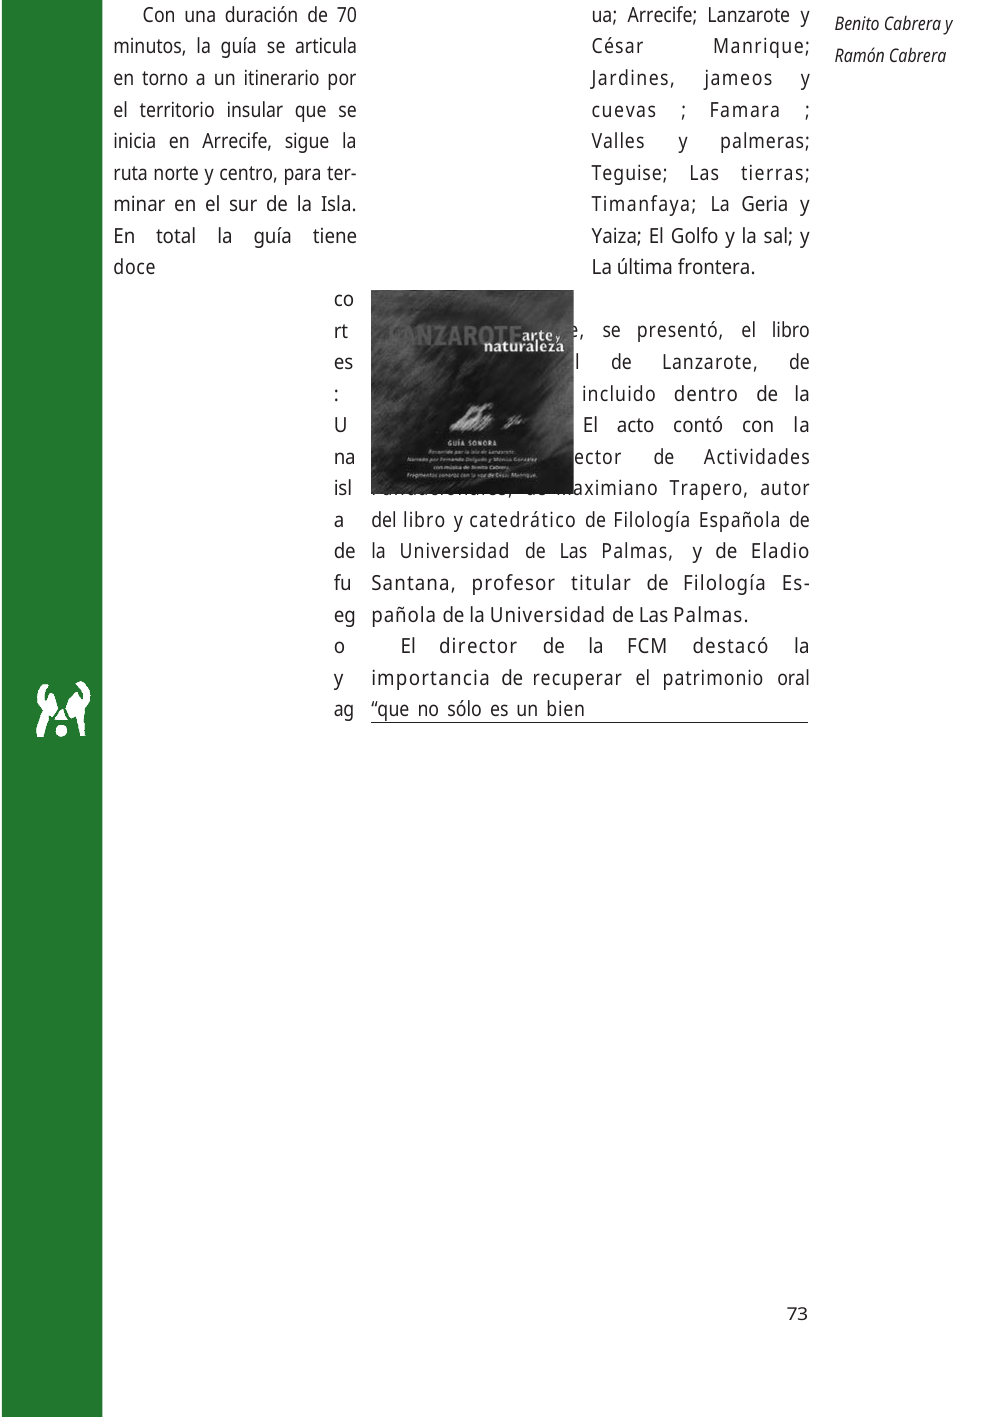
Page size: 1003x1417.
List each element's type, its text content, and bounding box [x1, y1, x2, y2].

text ua; Arrecife; Lanzarote y César Manrique; Jardines, jameos y cuevas ; Famara ; Valles y palmeras; Teguise; Las tierras; Timanfaya; La Geria y Yaiza; El Golfo y la sal; y La última frontera. [591, 0, 810, 281]
text El 25 de septiembre, se presentó, el libro Romancero General de Lanzarote, de Maximiano Trapero, incluido dentro de la colección Torcusa. El acto contó con la presencia del director de Actividades Fundacionales, de Maximiano Trapero, autor del libro y catedrático de Filología Española de la Universidad de Las Palmas, y de Eladio Santana, profesor titular de Filología Es-pañola de la Universidad de Las Palmas. [371, 316, 810, 628]
text cortes: Una isla de fuego y ag [333, 284, 357, 723]
text Con una duración de 70 minutos, la guía se articula en torno a un itinerario por el territorio insular que se inicia en Arrecife, sigue la ruta norte y centro, para ter-minar en el sur de la Isla. En total la guía tiene doce [113, 0, 357, 281]
text Benito Cabrera y Ramón Cabrera [834, 10, 973, 67]
text El director de la FCM destacó la importancia de recuperar el patrimonio oral “que no sólo es un bien [371, 631, 809, 723]
